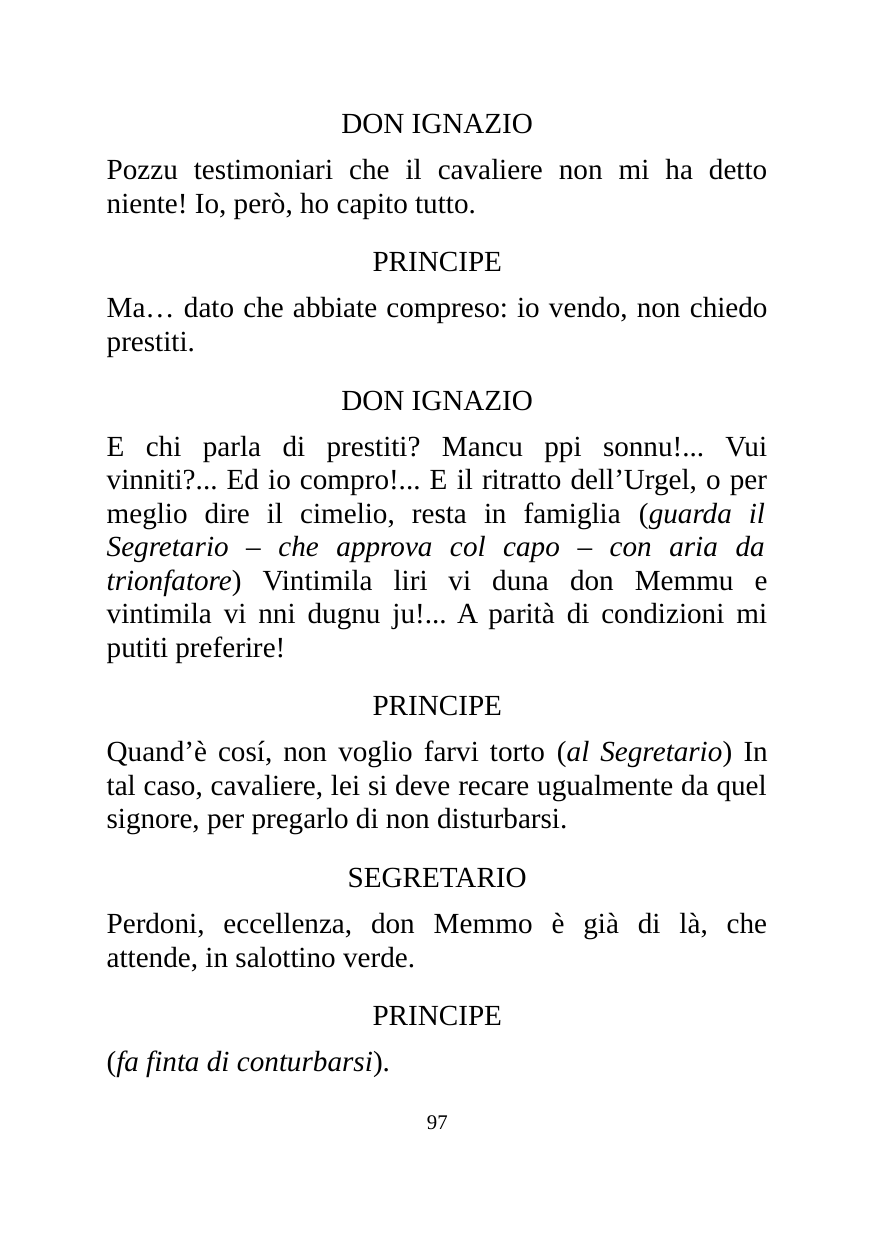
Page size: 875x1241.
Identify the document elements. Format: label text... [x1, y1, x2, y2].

text Quand’è cosí, non voglio farvi torto (al Segretario) In tal caso, cavaliere, lei si deve recare ugualmente da quel signore, per pregarlo di non disturbarsi. [106, 734, 768, 835]
text DON IGNAZIO [106, 106, 768, 140]
text E chi parla di prestiti? Mancu ppi sonnu!... Vui vinniti?... Ed io compro!... E il ritratto dell’Urgel, o per meglio dire il cimelio, resta in famiglia (guarda il Segretario – che approva col capo – con aria da trionfatore) Vintimila liri vi duna don Memmu e vintimila vi nni dugnu ju!... A parità di condizioni mi putiti preferire! [106, 429, 768, 663]
text Perdoni, eccellenza, don Memmo è già di là, che attende, in salottino verde. [106, 906, 768, 973]
text Pozzu testimoniari che il cavaliere non mi ha detto niente! Io, però, ho capito tutto. [106, 152, 768, 219]
text PRINCIPE [106, 998, 768, 1032]
text (fa finta di conturbarsi). [106, 1044, 768, 1078]
text PRINCIPE [106, 688, 768, 722]
text SEGRETARIO [106, 860, 768, 894]
text DON IGNAZIO [106, 383, 768, 416]
text PRINCIPE [106, 244, 768, 278]
text Ma… dato che abbiate compreso: io vendo, non chiedo prestiti. [106, 291, 768, 358]
